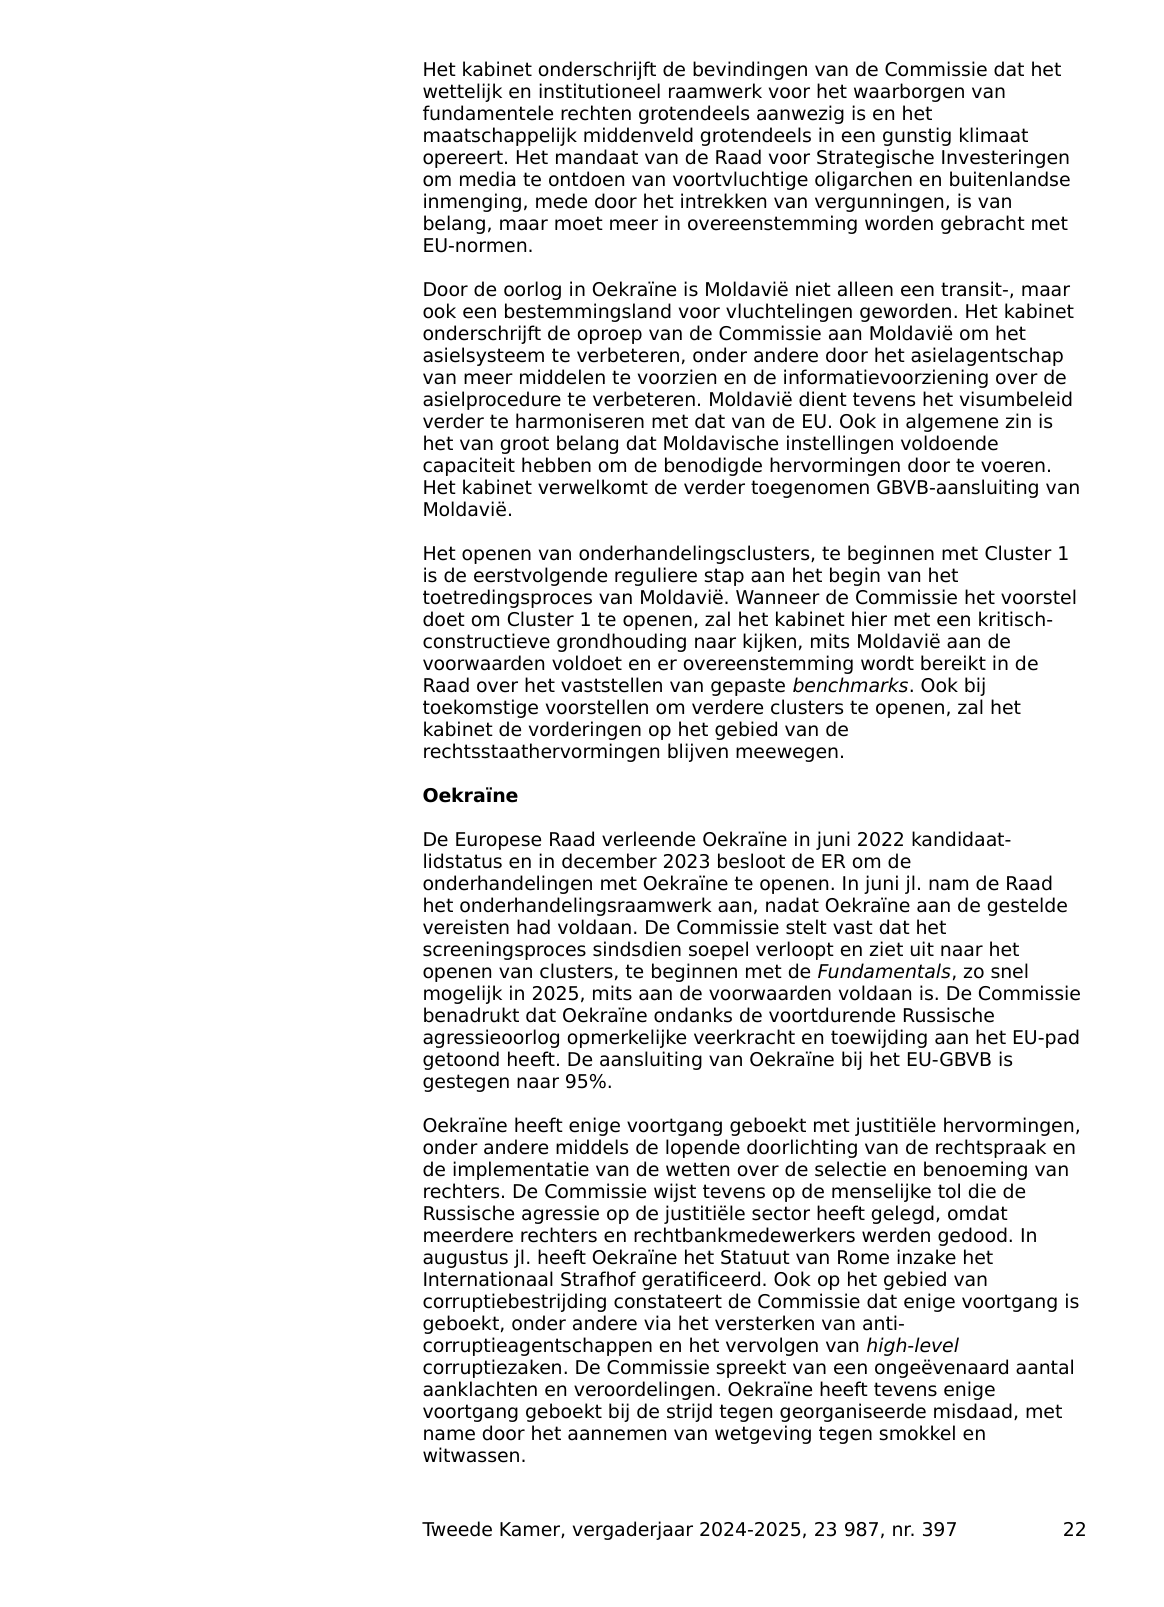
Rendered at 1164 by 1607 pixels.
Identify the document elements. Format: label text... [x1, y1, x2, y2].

text Het kabinet onderschrijft de bevindingen van de Commissie dat het wettelijk en institutioneel raamwerk voor het waarborgen van fundamentele rechten grotendeels aanwezig is en het maatschappelijk middenveld grotendeels in een gunstig klimaat opereert. Het mandaat van de Raad voor Strategische Investeringen om media te ontdoen van voortvluchtige oligarchen en buitenlandse inmenging, mede door het intrekken van vergunningen, is van belang, maar moet meer in overeenstemming worden gebracht met EU-normen. [422, 59, 1087, 257]
text Oekraïne heeft enige voortgang geboekt met justitiële hervormingen, onder andere middels de lopende doorlichting van de rechtspraak en de implementatie van de wetten over de selectie en benoeming van rechters. De Commissie wijst tevens op de menselijke tol die de Russische agressie op de justitiële sector heeft gelegd, omdat meerdere rechters en rechtbankmedewerkers werden gedood. In augustus jl. heeft Oekraïne het Statuut van Rome inzake het Internationaal Strafhof geratificeerd. Ook op het gebied van corruptiebestrijding constateert de Commissie dat enige voortgang is geboekt, onder andere via het versterken van anti-corruptieagentschappen en het vervolgen van high-level corruptiezaken. De Commissie spreekt van een ongeëvenaard aantal aanklachten en veroordelingen. Oekraïne heeft tevens enige voortgang geboekt bij de strijd tegen georganiseerde misdaad, met name door het aannemen van wetgeving tegen smokkel en witwassen. [422, 1115, 1087, 1467]
subtitle Oekraïne [422, 785, 1087, 807]
text Door de oorlog in Oekraïne is Moldavië niet alleen een transit-, maar ook een bestemmingsland voor vluchtelingen geworden. Het kabinet onderschrijft de oproep van de Commissie aan Moldavië om het asielsysteem te verbeteren, onder andere door het asielagentschap van meer middelen te voorzien en de informatievoorziening over de asielprocedure te verbeteren. Moldavië dient tevens het visumbeleid verder te harmoniseren met dat van de EU. Ook in algemene zin is het van groot belang dat Moldavische instellingen voldoende capaciteit hebben om de benodigde hervormingen door te voeren. Het kabinet verwelkomt de verder toegenomen GBVB-aansluiting van Moldavië. [422, 279, 1087, 521]
text Het openen van onderhandelingsclusters, te beginnen met Cluster 1 is de eerstvolgende reguliere stap aan het begin van het toetredingsproces van Moldavië. Wanneer de Commissie het voorstel doet om Cluster 1 te openen, zal het kabinet hier met een kritisch-constructieve grondhouding naar kijken, mits Moldavië aan de voorwaarden voldoet en er overeenstemming wordt bereikt in de Raad over het vaststellen van gepaste benchmarks. Ook bij toekomstige voorstellen om verdere clusters te openen, zal het kabinet de vorderingen op het gebied van de rechtsstaathervormingen blijven meewegen. [422, 543, 1087, 763]
text De Europese Raad verleende Oekraïne in juni 2022 kandidaat-lidstatus en in december 2023 besloot de ER om de onderhandelingen met Oekraïne te openen. In juni jl. nam de Raad het onderhandelingsraamwerk aan, nadat Oekraïne aan de gestelde vereisten had voldaan. De Commissie stelt vast dat het screeningsproces sindsdien soepel verloopt en ziet uit naar het openen van clusters, te beginnen met de Fundamentals, zo snel mogelijk in 2025, mits aan de voorwaarden voldaan is. De Commissie benadrukt dat Oekraïne ondanks de voortdurende Russische agressieoorlog opmerkelijke veerkracht en toewijding aan het EU-pad getoond heeft. De aansluiting van Oekraïne bij het EU-GBVB is gestegen naar 95%. [422, 829, 1087, 1093]
